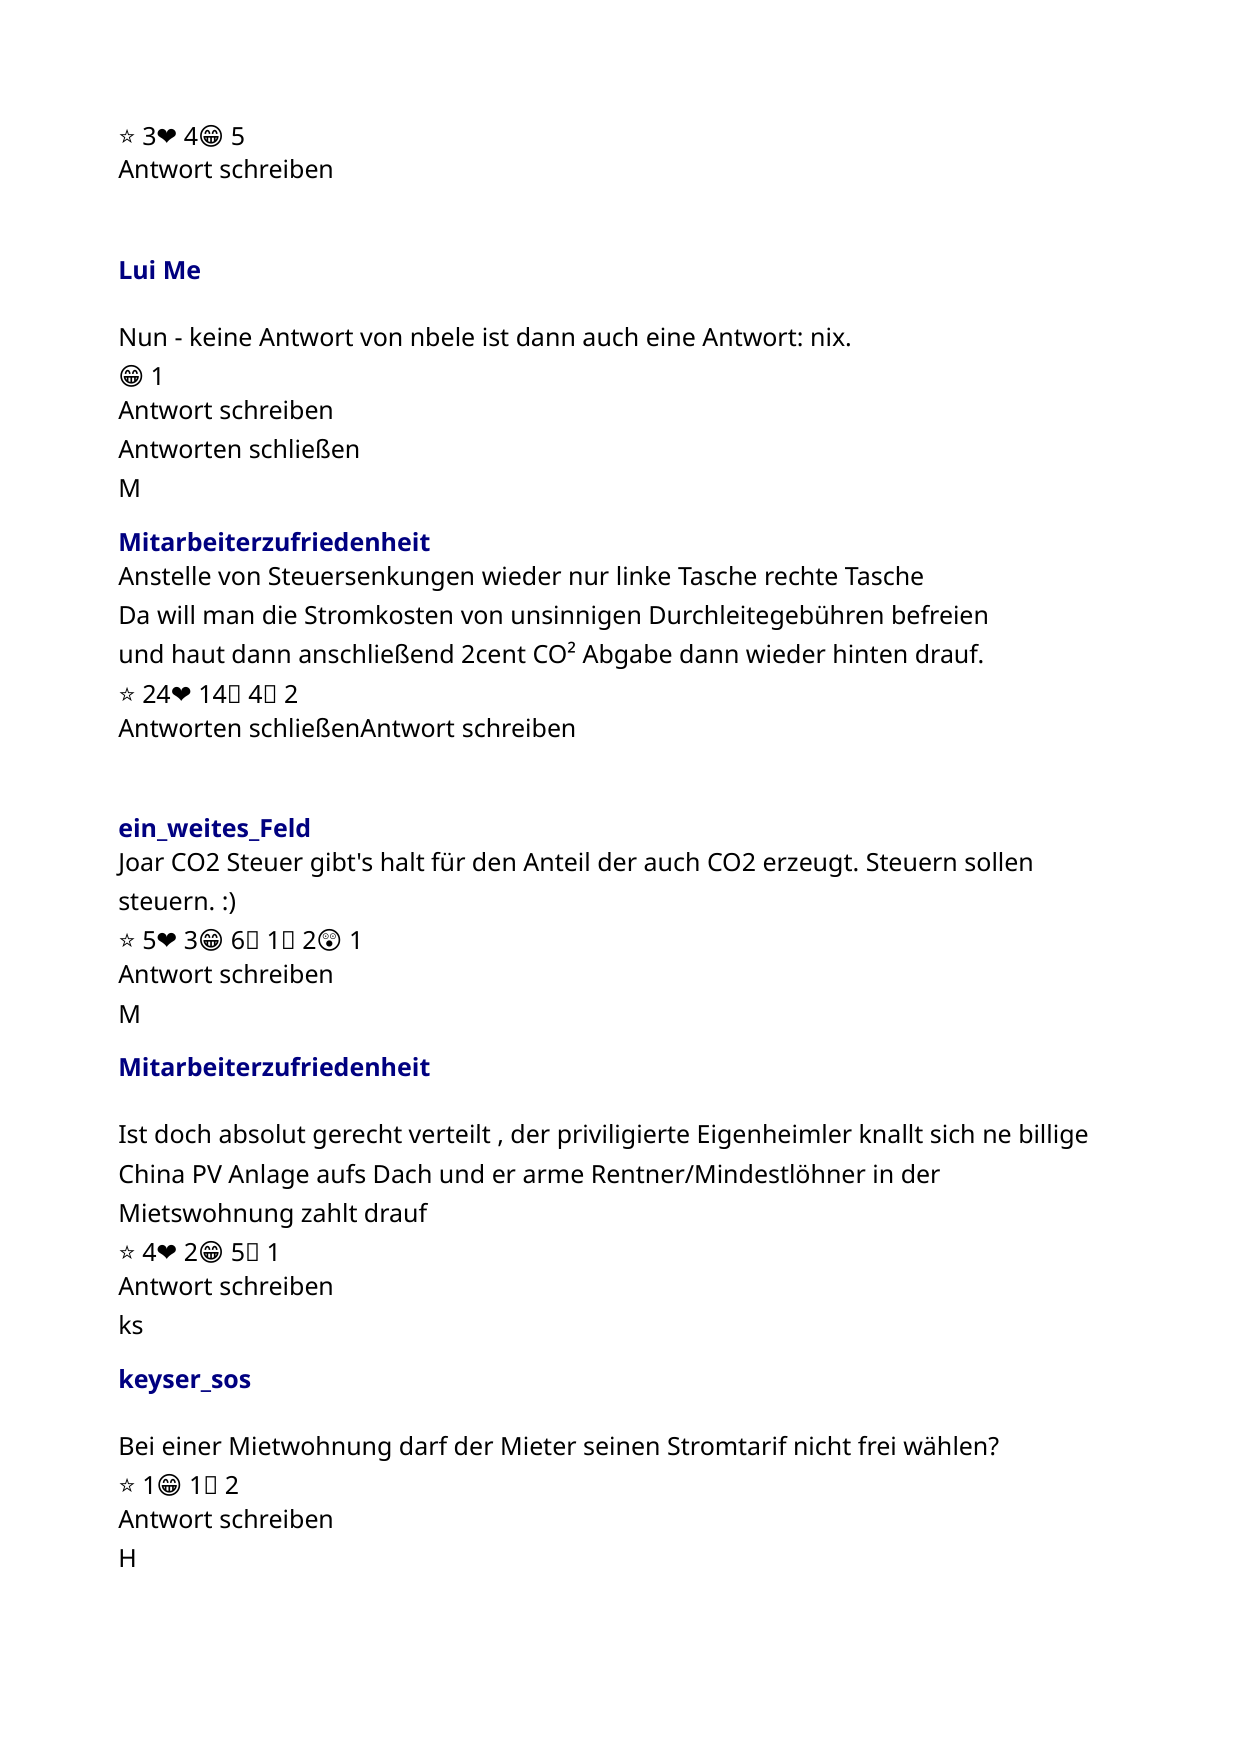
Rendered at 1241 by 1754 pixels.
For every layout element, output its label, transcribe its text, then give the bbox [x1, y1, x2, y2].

text ks [118, 1308, 1122, 1342]
text Antwort schreiben [118, 957, 1122, 991]
text Antworten schließen [118, 432, 1122, 466]
text ⭐️ 1😁 1🤨 2 [118, 1468, 1122, 1502]
subtitle Mitarbeiterzufriedenheit [118, 525, 1122, 559]
text ⭐️ 3❤️ 4😁 5 [118, 118, 1122, 152]
text H [118, 1541, 1122, 1575]
subtitle keyser_sos [118, 1362, 1122, 1396]
text 😁 1 [118, 359, 1122, 393]
subtitle Mitarbeiterzufriedenheit [118, 1050, 1122, 1084]
subtitle Lui Me [118, 252, 1122, 286]
text Bei einer Mietwohnung darf der Mieter seinen Stromtarif nicht frei wählen? [118, 1429, 1122, 1463]
text Antwort schreiben [118, 1269, 1122, 1303]
text Nun - keine Antwort von nbele ist dann auch eine Antwort: nix. [118, 319, 1122, 353]
text Antwort schreiben [118, 1502, 1122, 1536]
text Antwort schreiben [118, 152, 1122, 186]
text und haut dann anschließend 2cent CO² Abgabe dann wieder hinten drauf. [118, 637, 1122, 671]
subtitle ein_weites_Feld [118, 811, 1122, 845]
text Da will man die Stromkosten von unsinnigen Durchleitegebühren befreien [118, 598, 1122, 632]
text Anstelle von Steuersenkungen wieder nur linke Tasche rechte Tasche [118, 559, 1122, 593]
text Antworten schließenAntwort schreiben [118, 710, 1122, 744]
text ⭐️ 4❤️ 2😁 5🤨 1 [118, 1234, 1122, 1269]
text ⭐️ 5❤️ 3😁 6🙁 1🤨 2😲 1 [118, 923, 1122, 957]
text ⭐️ 24❤️ 14🙁 4🤨 2 [118, 676, 1122, 710]
text Ist doch absolut gerecht verteilt , der priviligierte Eigenheimler knallt sich ne billige China PV Anlage aufs Dach und er arme Rentner/Mindestlöhner in der Mietswohnung zahlt drauf [118, 1117, 1122, 1229]
text Joar CO2 Steuer gibt's halt für den Anteil der auch CO2 erzeugt. Steuern sollen steuern. :) [118, 845, 1122, 918]
text M [118, 471, 1122, 505]
text Antwort schreiben [118, 393, 1122, 427]
text M [118, 996, 1122, 1030]
